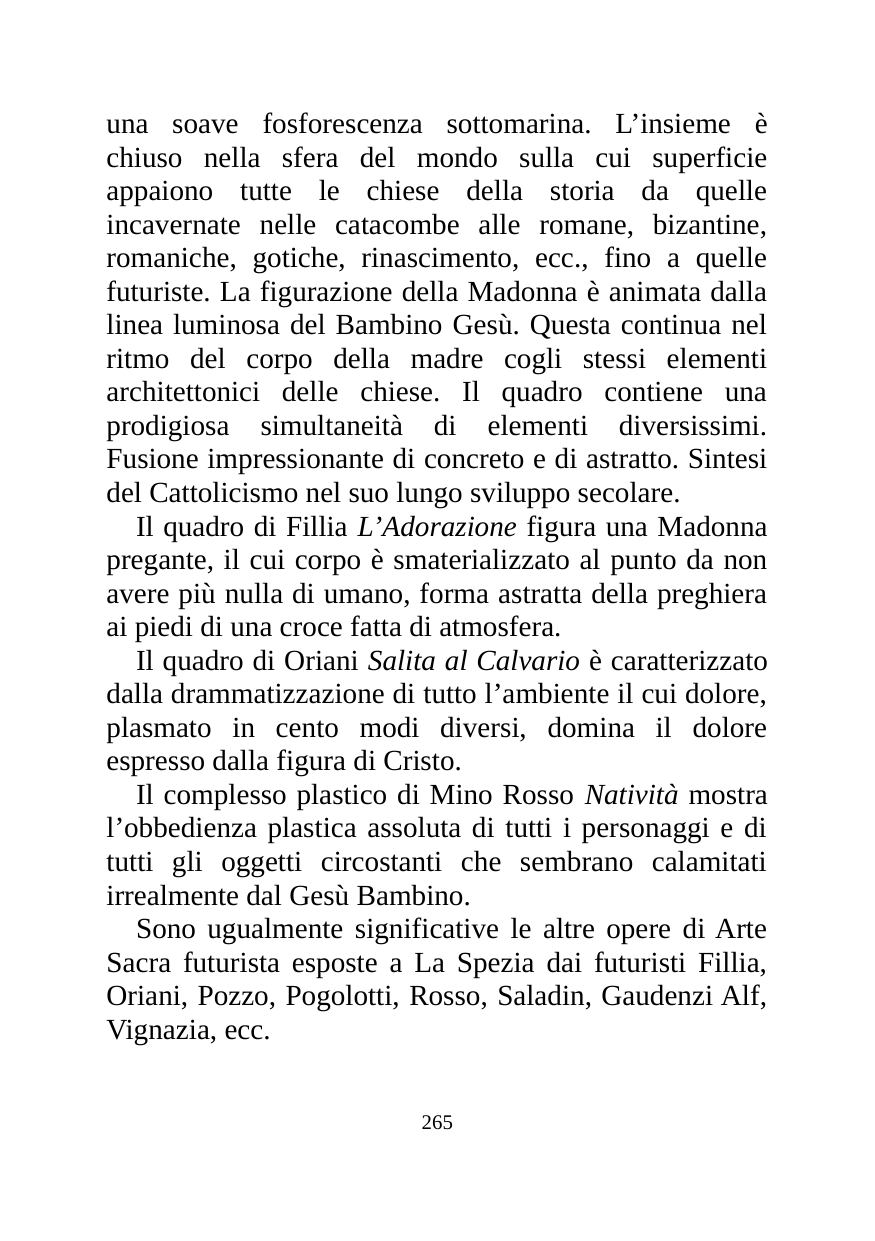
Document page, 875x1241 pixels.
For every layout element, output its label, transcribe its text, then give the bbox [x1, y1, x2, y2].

text Sono ugualmente significative le altre opere di Arte Sacra futurista esposte a La Spezia dai futuristi Fillia, Oriani, Pozzo, Pogolotti, Rosso, Saladin, Gaudenzi Alf, Vignazia, ecc. [106, 911, 768, 1045]
text Il quadro di Oriani Salita al Calvario è caratterizzato dalla drammatizzazione di tutto l’ambiente il cui dolore, plasmato in cento modi diversi, domina il dolore espresso dalla figura di Cristo. [106, 643, 768, 777]
text Il quadro di Fillia L’Adorazione figura una Madonna pregante, il cui corpo è smaterializzato al punto da non avere più nulla di umano, forma astratta della preghiera ai piedi di una croce fatta di atmosfera. [106, 509, 768, 643]
text Il complesso plastico di Mino Rosso Natività mostra l’obbedienza plastica assoluta di tutti i personaggi e di tutti gli oggetti circostanti che sembrano calamitati irrealmente dal Gesù Bambino. [106, 777, 768, 911]
text una soave fosforescenza sottomarina. L’insieme è chiuso nella sfera del mondo sulla cui superficie appaiono tutte le chiese della storia da quelle incavernate nelle catacombe alle romane, bizantine, romaniche, gotiche, rinascimento, ecc., fino a quelle futuriste. La figurazione della Madonna è animata dalla linea luminosa del Bambino Gesù. Questa continua nel ritmo del corpo della madre cogli stessi elementi architettonici delle chiese. Il quadro contiene una prodigiosa simultaneità di elementi diversissimi. Fusione impressionante di concreto e di astratto. Sintesi del Cattolicismo nel suo lungo sviluppo secolare. [106, 106, 768, 509]
